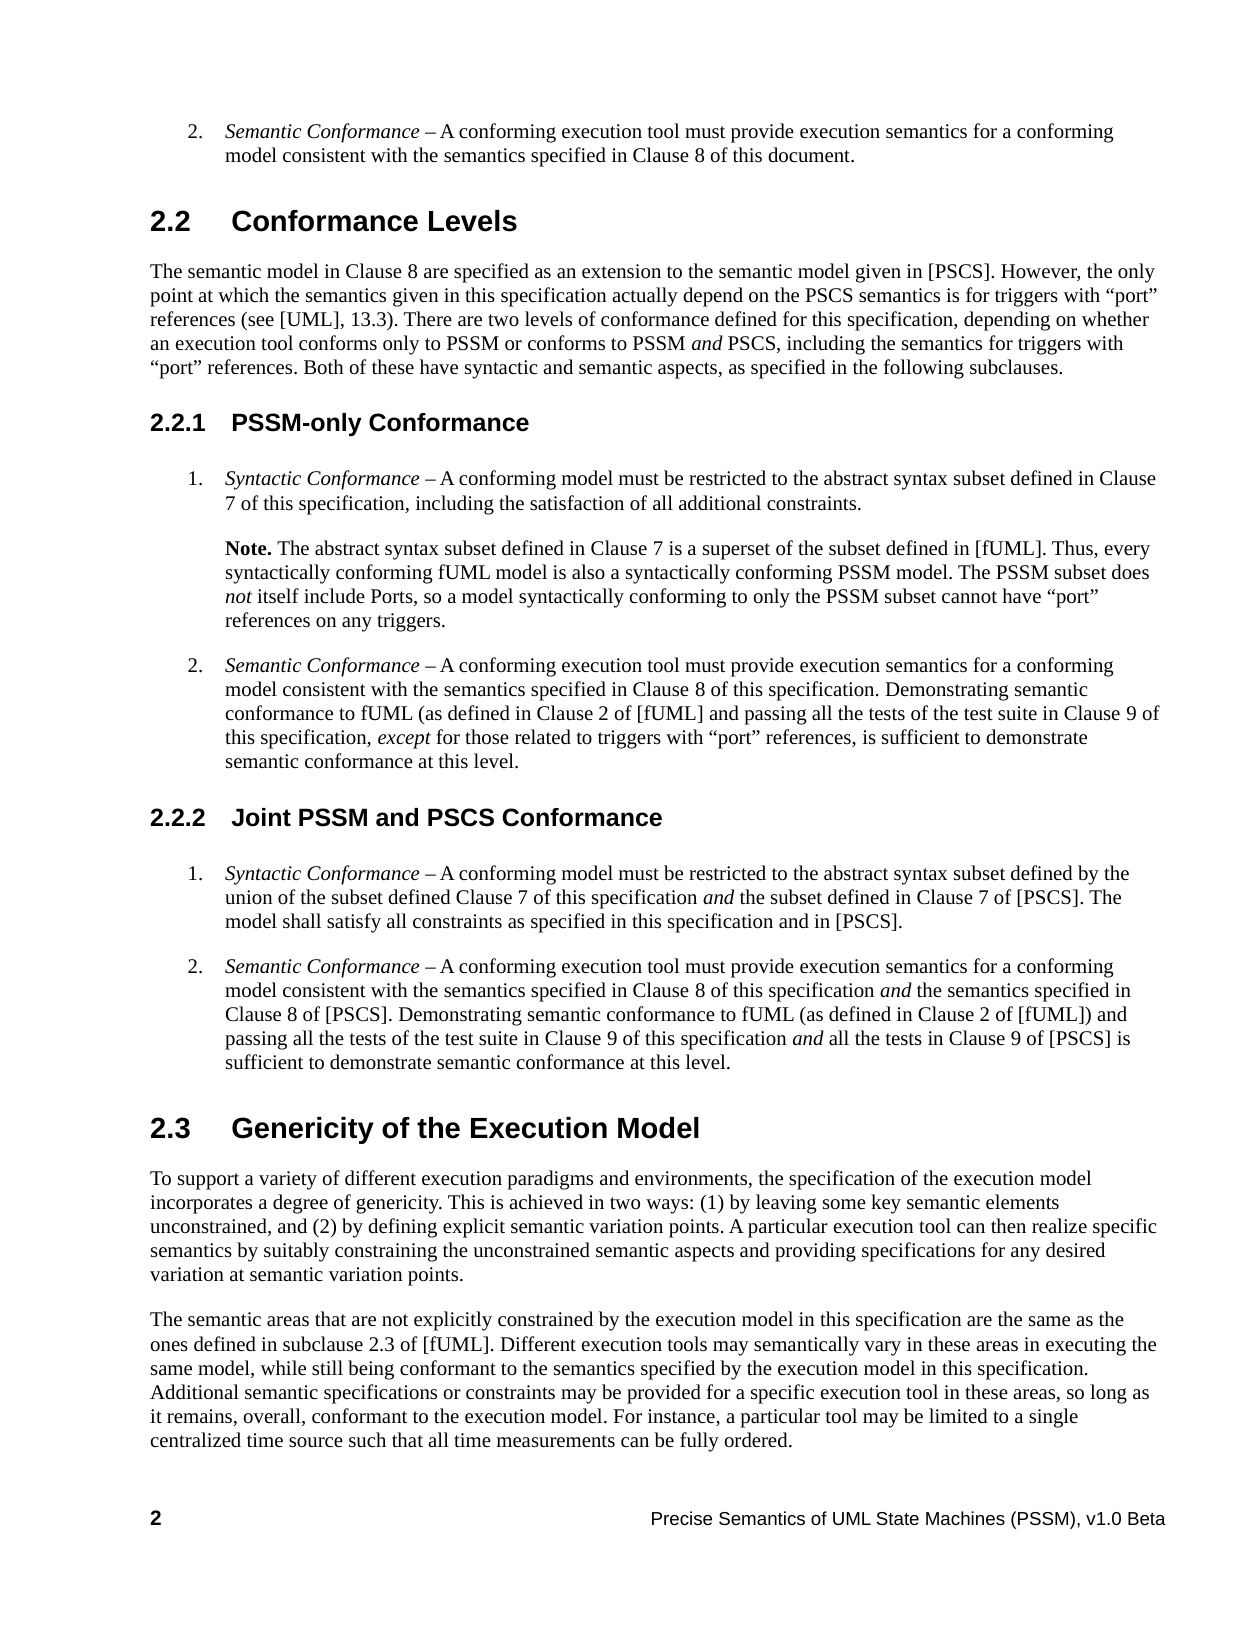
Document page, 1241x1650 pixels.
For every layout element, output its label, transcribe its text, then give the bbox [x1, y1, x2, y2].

list Note. The abstract syntax subset defined in Clause 7 is a superset of the subset defined in [fUML]. Thus, every syntactically conforming fUML model is also a syntactically conforming PSSM model. The PSSM subset does not itself include Ports, so a model syntactically conforming to only the PSSM subset cannot have “port” references on any triggers. [187, 536, 1166, 632]
list Semantic Conformance – A conforming execution tool must provide execution semantics for a conforming model consistent with the semantics specified in Clause 8 of this specification and the semantics specified in Clause 8 of [PSCS]. Demonstrating semantic conformance to fUML (as defined in Clause 2 of [fUML]) and passing all the tests of the test suite in Clause 9 of this specification and all the tests in Clause 9 of [PSCS] is sufficient to demonstrate semantic conformance at this level. [187, 954, 1166, 1074]
list Semantic Conformance – A conforming execution tool must provide execution semantics for a conforming model consistent with the semantics specified in Clause 8 of this document. [187, 118, 1166, 167]
subtitle PSSM-only Conformance [150, 408, 1166, 437]
list Syntactic Conformance – A conforming model must be restricted to the abstract syntax subset defined by the union of the subset defined Clause 7 of this specification and the subset defined in Clause 7 of [PSCS]. The model shall satisfy all constraints as specified in this specification and in [PSCS]. [187, 861, 1166, 933]
text The semantic areas that are not explicitly constrained by the execution model in this specification are the same as the ones defined in subclause 2.3 of [fUML]. Different execution tools may semantically vary in these areas in executing the same model, while still being conformant to the semantics specified by the execution model in this specification. Additional semantic specifications or constraints may be provided for a specific execution tool in these areas, so long as it remains, overall, conformant to the execution model. For instance, a particular tool may be limited to a single centralized time source such that all time measurements can be fully ordered. [150, 1307, 1166, 1452]
list Syntactic Conformance – A conforming model must be restricted to the abstract syntax subset defined in Clause 7 of this specification, including the satisfaction of all additional constraints. [187, 466, 1166, 514]
list Semantic Conformance – A conforming execution tool must provide execution semantics for a conforming model consistent with the semantics specified in Clause 8 of this specification. Demonstrating semantic conformance to fUML (as defined in Clause 2 of [fUML] and passing all the tests of the test suite in Clause 9 of this specification, except for those related to triggers with “port” references, is sufficient to demonstrate semantic conformance at this level. [187, 653, 1166, 773]
text The semantic model in Clause 8 are specified as an extension to the semantic model given in [PSCS]. However, the only point at which the semantics given in this specification actually depend on the PSCS semantics is for triggers with “port” references (see [UML], 13.3). There are two levels of conformance defined for this specification, depending on whether an execution tool conforms only to PSSM or conforms to PSSM and PSCS, including the semantics for triggers with “port” references. Both of these have syntactic and semantic aspects, as specified in the following subclauses. [150, 258, 1166, 379]
subtitle Genericity of the Execution Model [150, 1109, 1166, 1145]
subtitle Conformance Levels [150, 202, 1166, 237]
subtitle Joint PSSM and PSCS Conformance [150, 802, 1166, 831]
text To support a variety of different execution paradigms and environments, the specification of the execution model incorporates a degree of genericity. This is achieved in two ways: (1) by leaving some key semantic elements unconstrained, and (2) by defining explicit semantic variation points. A particular execution tool can then realize specific semantics by suitably constraining the unconstrained semantic aspects and providing specifications for any desired variation at semantic variation points. [150, 1166, 1166, 1286]
